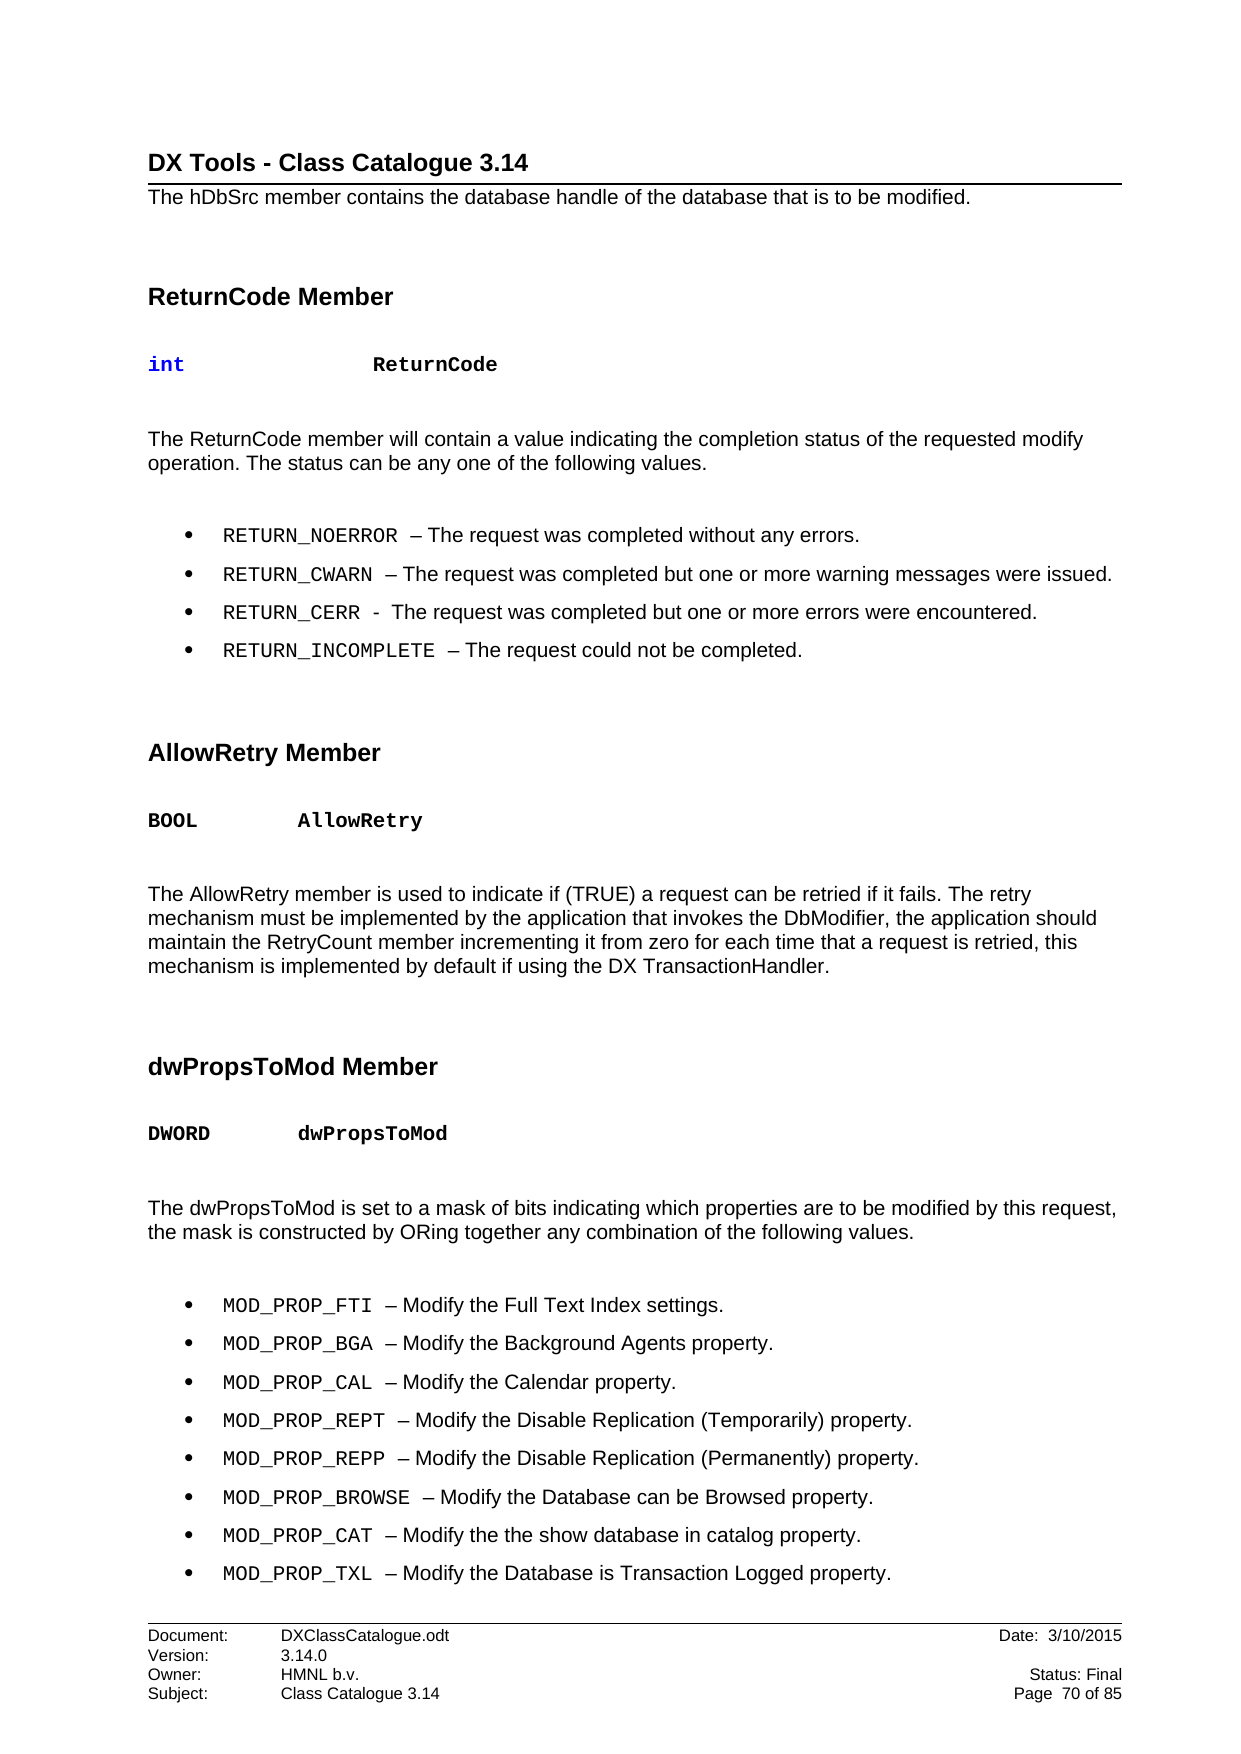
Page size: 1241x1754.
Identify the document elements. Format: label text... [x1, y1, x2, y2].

subtitle AllowRetry Member [148, 738, 1122, 767]
list MOD_PROP_TXL – Modify the Database is Transaction Logged property. [185, 1561, 1122, 1587]
subtitle ReturnCode Member [148, 282, 1122, 311]
text DWORD dwPropsToMod [148, 1123, 1122, 1147]
text The AllowRetry member is used to indicate if (TRUE) a request can be retried if it fails. The retry mechanism must be implemented by the application that invokes the DbModifier, the application should maintain the RetryCount member incrementing it from zero for each time that a request is retried, this mechanism is implemented by default if using the DX TransactionHandler. [148, 882, 1122, 978]
list RETURN_NOERROR – The request was completed without any errors. [185, 523, 1122, 549]
list MOD_PROP_FTI – Modify the Full Text Index settings. [185, 1293, 1122, 1319]
list MOD_PROP_CAT – Modify the the show database in catalog property. [185, 1523, 1122, 1549]
text The hDbSrc member contains the database handle of the database that is to be modified. [148, 185, 1122, 208]
text BOOL AllowRetry [148, 809, 1122, 833]
subtitle dwPropsToMod Member [148, 1052, 1122, 1081]
text The ReturnCode member will contain a value indicating the completion status of the requested modify operation. The status can be any one of the following values. [148, 426, 1122, 474]
list RETURN_CWARN – The request was completed but one or more warning messages were issued. [185, 562, 1122, 587]
list RETURN_INCOMPLETE – The request could not be completed. [185, 638, 1122, 664]
text The dwPropsToMod is set to a mask of bits indicating which properties are to be modified by this request, the mask is constructed by ORing together any combination of the following values. [148, 1196, 1122, 1244]
text int ReturnCode [148, 354, 1122, 377]
list MOD_PROP_BROWSE – Modify the Database can be Browsed property. [185, 1484, 1122, 1510]
list MOD_PROP_CAL – Modify the Calendar property. [185, 1369, 1122, 1395]
list MOD_PROP_BGA – Modify the Background Agents property. [185, 1331, 1122, 1357]
list MOD_PROP_REPP – Modify the Disable Replication (Permanently) property. [185, 1446, 1122, 1472]
list MOD_PROP_REPT – Modify the Disable Replication (Temporarily) property. [185, 1408, 1122, 1434]
list RETURN_CERR - The request was completed but one or more errors were encountered. [185, 600, 1122, 626]
